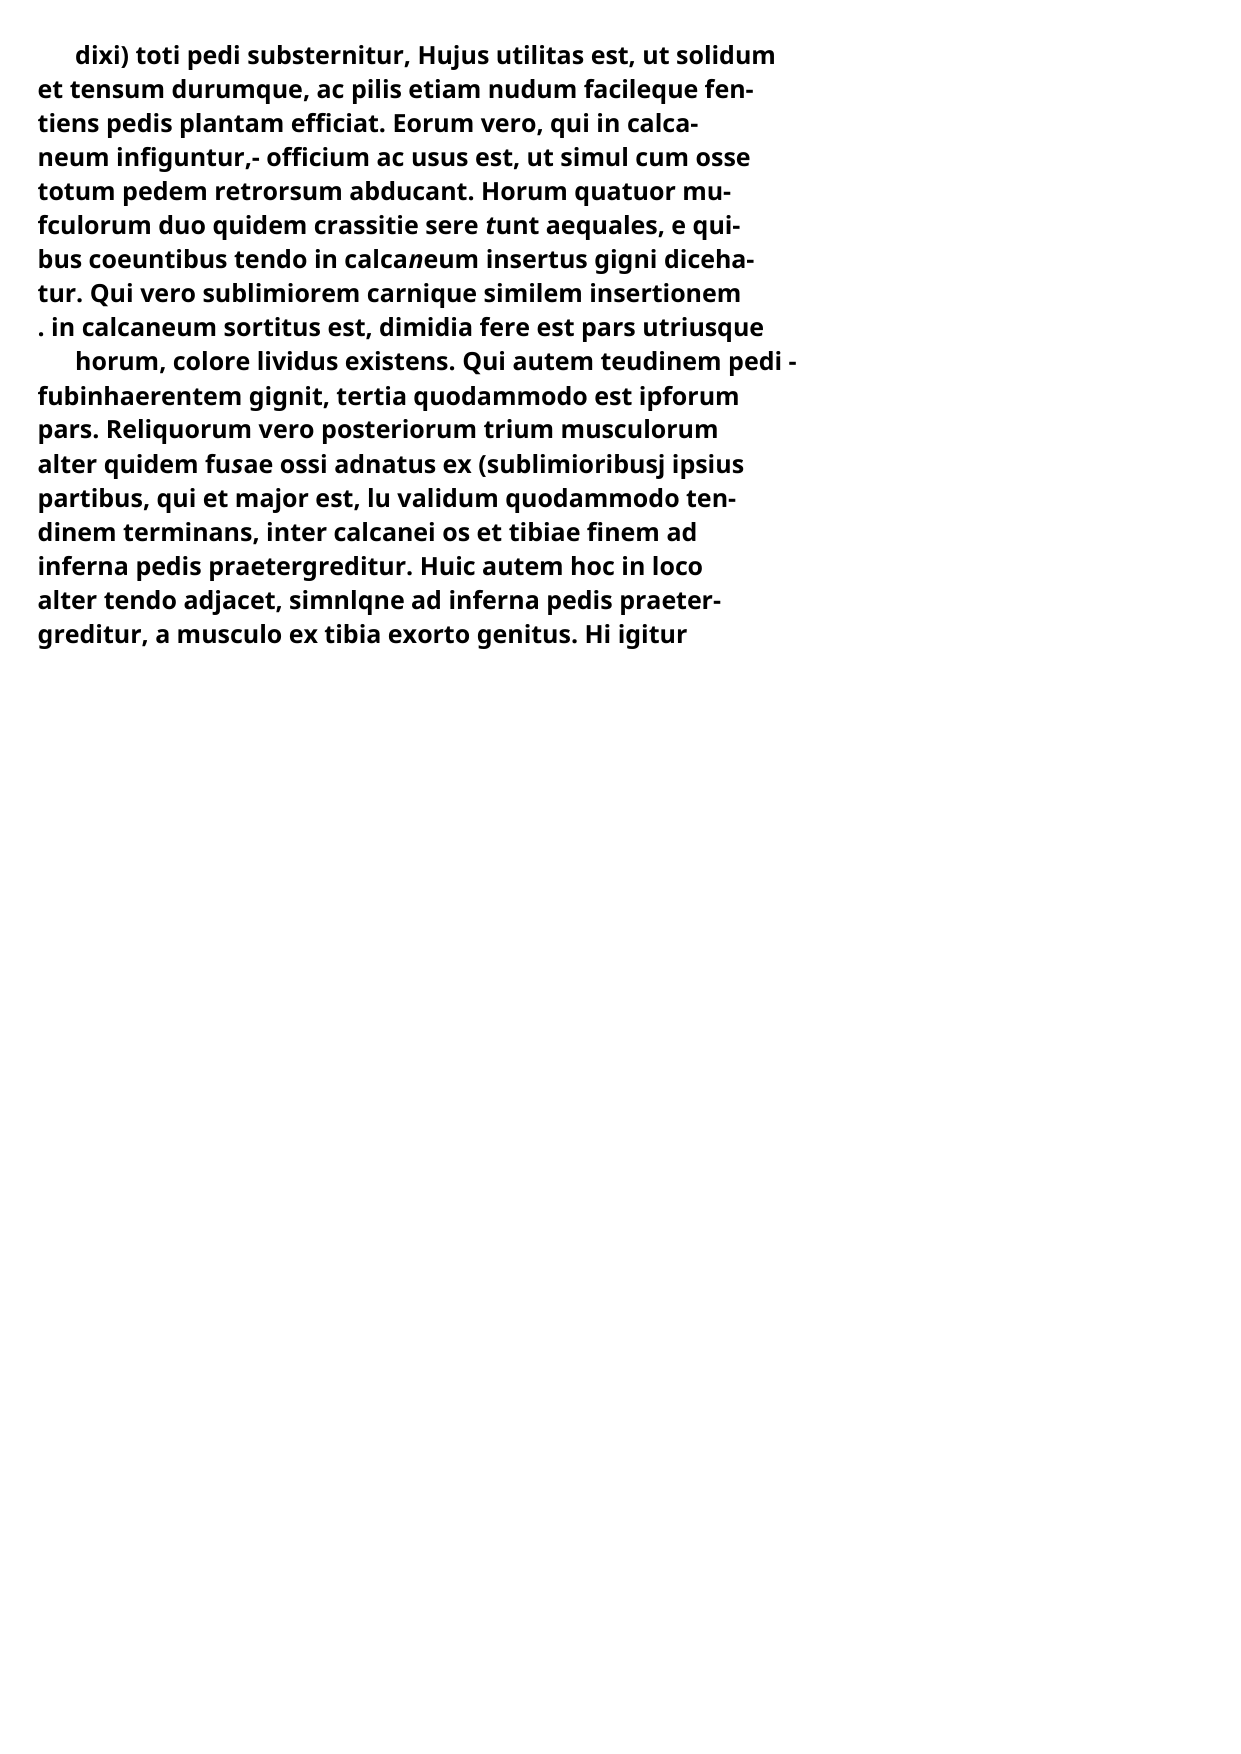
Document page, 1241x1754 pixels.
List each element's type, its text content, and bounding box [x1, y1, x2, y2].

text horum, colore lividus existens. Qui autem teudinem pedi - fubinhaerentem gignit, tertia quodammodo est ipforum pars. Reliquorum vero posteriorum trium musculorum alter quidem fusae ossi adnatus ex (sublimioribusj ipsius partibus, qui et major est, lu validum quodammodo ten- dinem terminans, inter calcanei os et tibiae finem ad inferna pedis praetergreditur. Huic autem hoc in loco alter tendo adjacet, simnlqne ad inferna pedis praeter- greditur, a musculo ex tibia exorto genitus. Hi igitur [37, 344, 1203, 651]
text dixi) toti pedi substernitur, Hujus utilitas est, ut solidum et tensum durumque, ac pilis etiam nudum facileque fen- tiens pedis plantam efficiat. Eorum vero, qui in calca- neum infiguntur,- officium ac usus est, ut simul cum osse totum pedem retrorsum abducant. Horum quatuor mu- fculorum duo quidem crassitie sere tunt aequales, e qui- bus coeuntibus tendo in calcaneum insertus gigni diceha- tur. Qui vero sublimiorem carnique similem insertionem . in calcaneum sortitus est, dimidia fere est pars utriusque [37, 37, 1203, 344]
